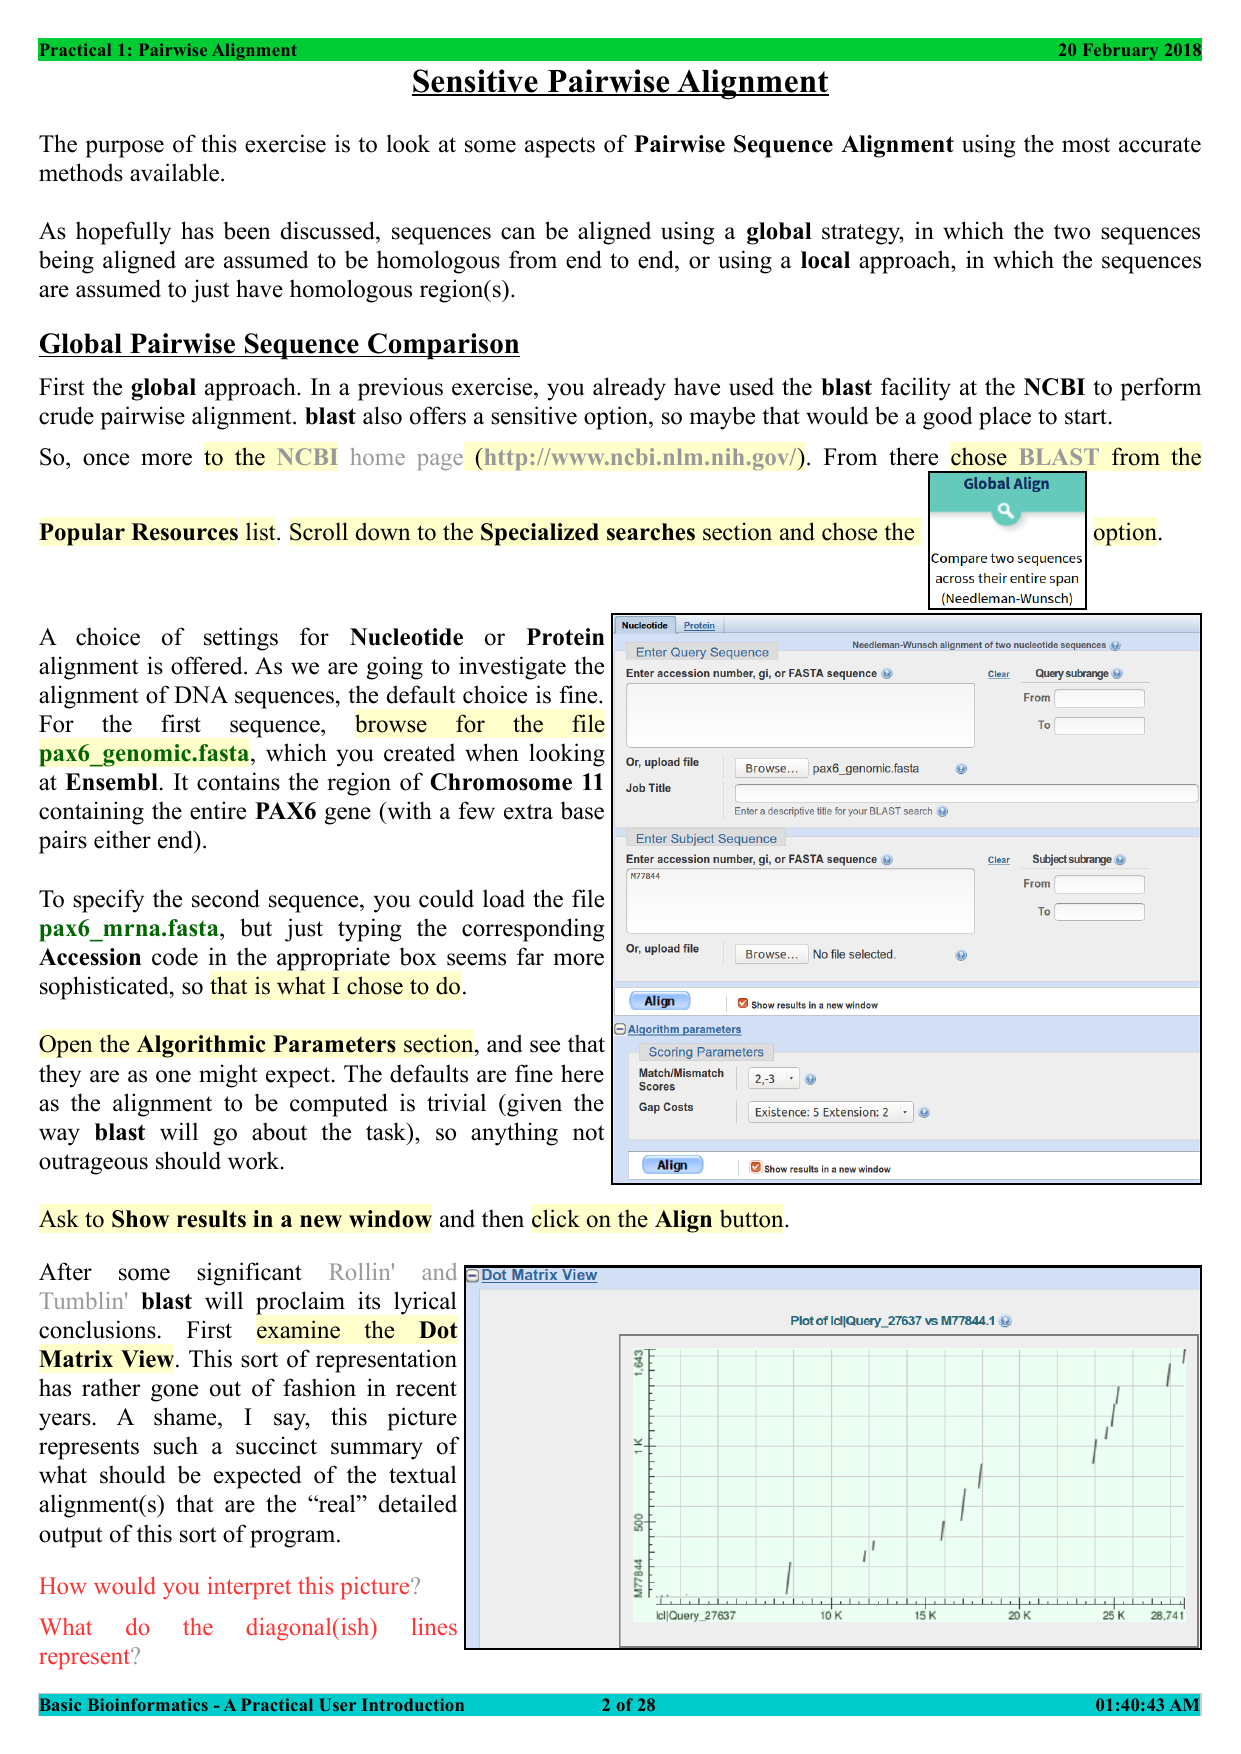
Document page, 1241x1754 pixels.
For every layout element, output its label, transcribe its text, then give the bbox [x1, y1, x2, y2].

picture [930, 473, 1085, 608]
text How would you interpret this picture? [38, 1571, 463, 1600]
picture [466, 1268, 1200, 1648]
text A choice of settings for Nucleotide or Protein alignment is offered. As we are going to investigate the alignment of DNA sequences, the default choice is fine. For the first sequence, browse for the file pax6_genomic.fasta, which you created when looking at Ensembl. It contains the region of Chromosome 11 containing the entire PAX6 gene (with a few extra base pairs either end). [38, 622, 611, 854]
text Global Pairwise Sequence Comparison [38, 327, 1202, 360]
text What do the diagonal(ish) lines represent? [38, 1612, 1202, 1670]
text After some significant Rollin' and Tumblin' blast will proclaim its lyrical conclusions. First examine the Dot Matrix View. This sort of representation has rather gone out of fashion in recent years. A shame, I say, this picture represents such a succinct summary of what should be expected of the textual alignment(s) that are the “real” detailed output of this sort of program. [38, 1257, 1202, 1650]
text Ask to Show results in a new window and then click on the Align button. [38, 1204, 1202, 1233]
text The purpose of this exercise is to look at some aspects of Pairwise Sequence Alignment using the most accurate methods available. [38, 128, 1202, 187]
text As hopefully has been discussed, sequences can be aligned using a global strategy, in which the two sequences being aligned are assumed to be homologous from end to end, or using a local approach, in which the sequences are assumed to just have homologous region(s). [38, 216, 1202, 303]
text Open the Algorithmic Parameters section, and see that they are as one might expect. The defaults are fine here as the alignment to be computed is trivial (given the way blast will go about the task), so anything not outrageous should work. [38, 1029, 611, 1175]
text Sensitive Pairwise Alignment [38, 61, 1202, 99]
picture [613, 615, 1200, 1183]
text First the global approach. In a previous exercise, you already have used the blast facility at the NCBI to perform crude pairwise alignment. blast also offers a sensitive option, so maybe that would be a good place to start. [38, 372, 1202, 430]
text So, once more to the NCBI home page (http://www.ncbi.nlm.nih.gov/). From there chose BLAST from the Popular Resources list. Scroll down to the Specialized searches section and chose the option. [38, 442, 1202, 610]
text To specify the second sequence, you could load the file pax6_mrna.fasta, but just typing the corresponding Accession code in the appropriate box seems far more sophisticated, so that is what I chose to do. [38, 884, 611, 1000]
